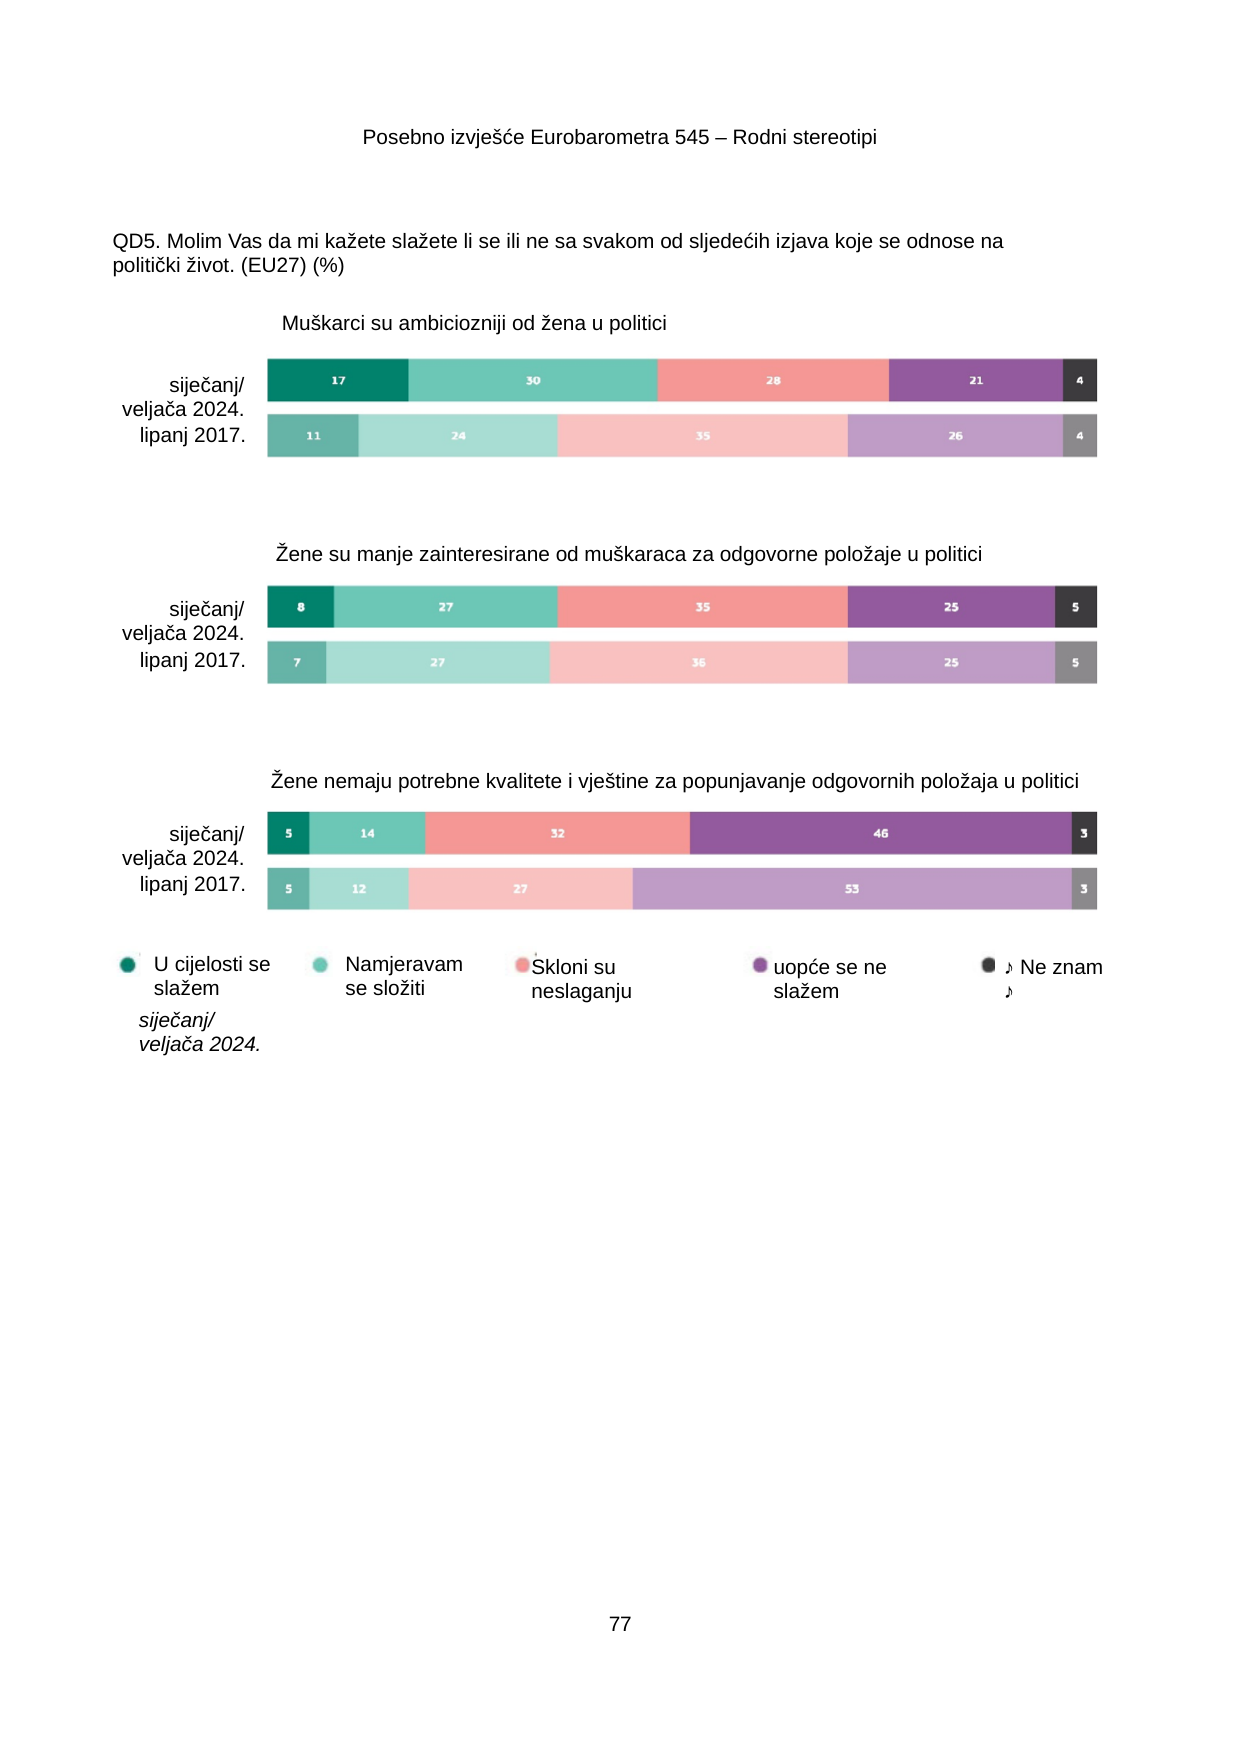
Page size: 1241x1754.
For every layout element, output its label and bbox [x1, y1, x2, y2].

picture [799, 964, 805, 973]
picture [109, 946, 995, 977]
picture [266, 352, 1098, 914]
